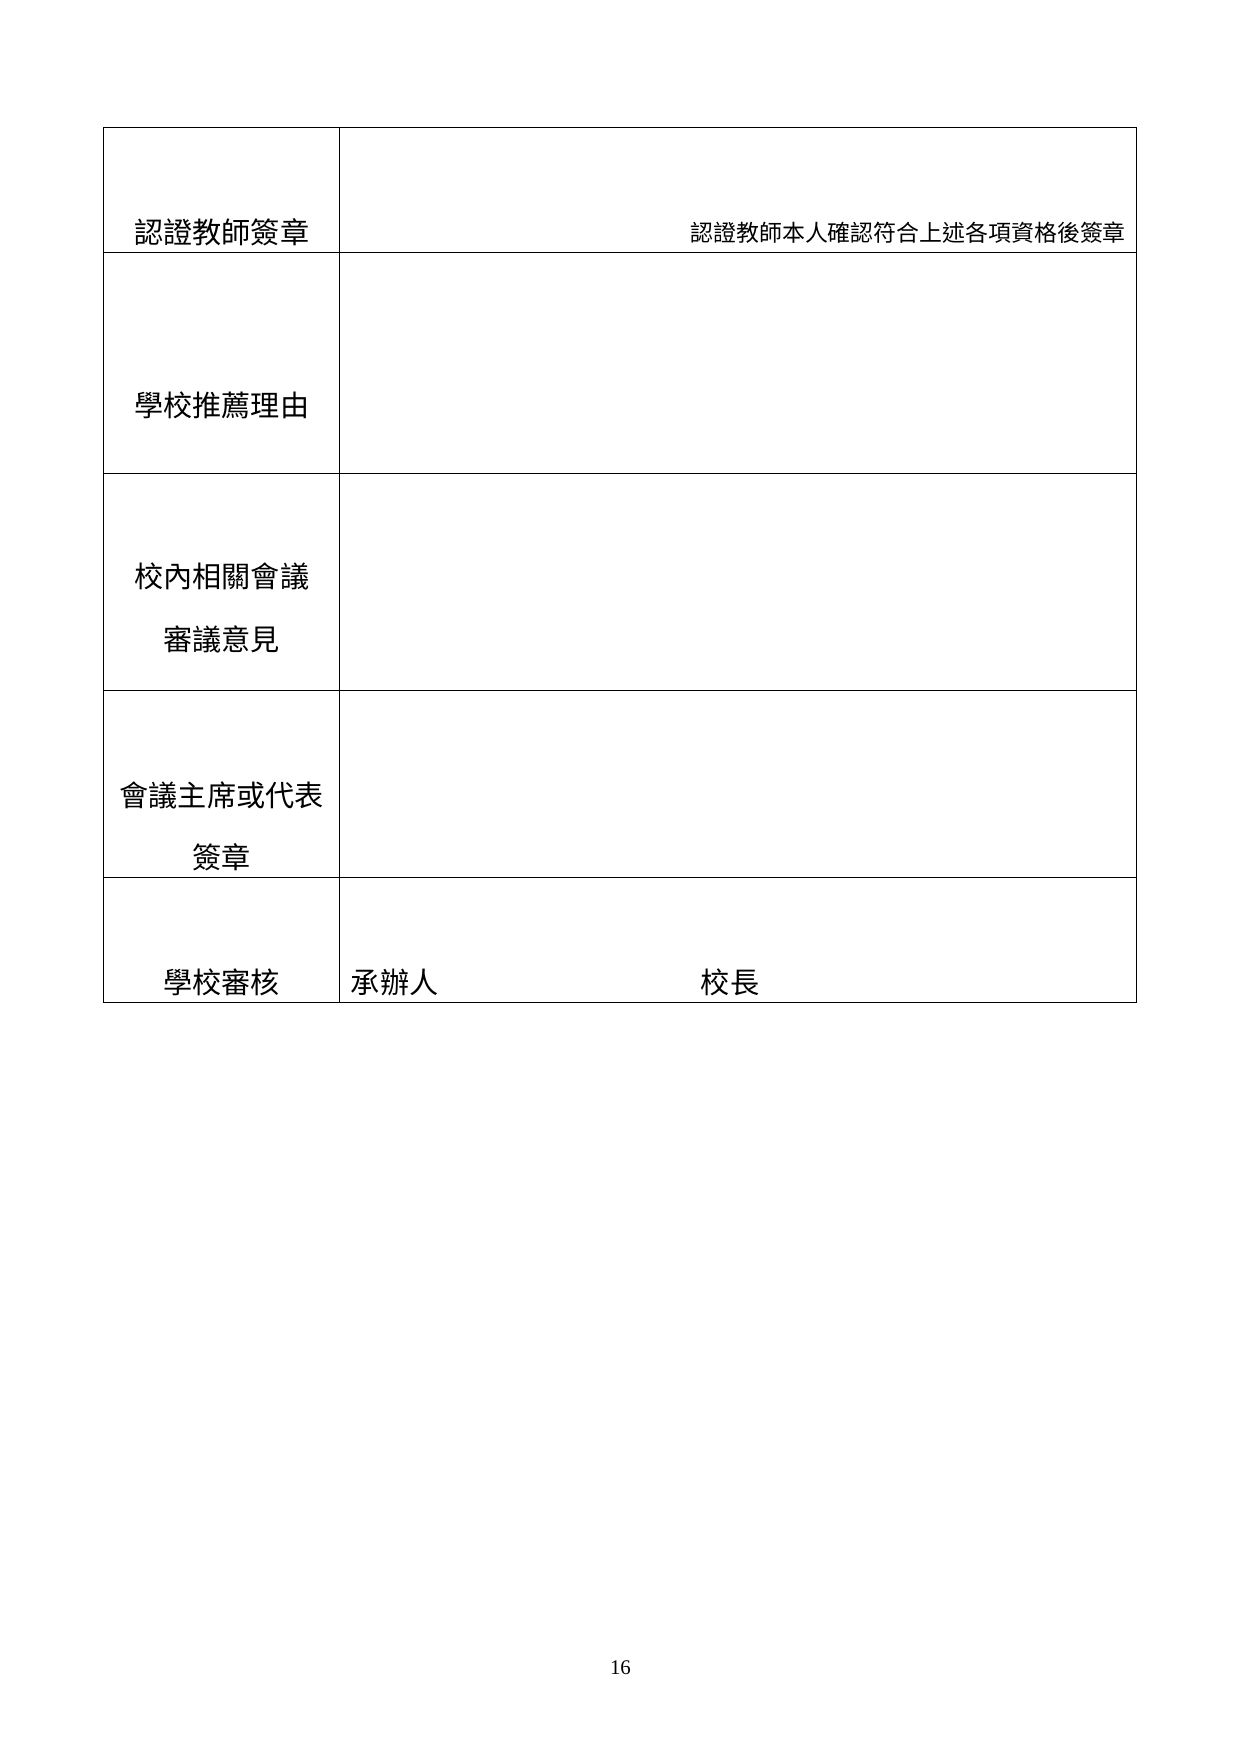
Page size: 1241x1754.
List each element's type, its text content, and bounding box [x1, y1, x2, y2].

table_cell 校內相關會議 審議意見 [104, 474, 339, 689]
table_cell 承辦人 校長 [340, 878, 1136, 1002]
table_cell [340, 691, 1136, 877]
table_cell 學校審核 [104, 878, 339, 1002]
table_cell 認證教師簽章 [104, 128, 339, 252]
table_cell 會議主席或代表簽章 [104, 691, 339, 877]
table_cell 認證教師本人確認符合上述各項資格後簽章 [340, 128, 1136, 252]
table_cell [340, 474, 1136, 689]
table_cell 學校推薦理由 [104, 253, 339, 473]
table_cell [340, 253, 1136, 473]
